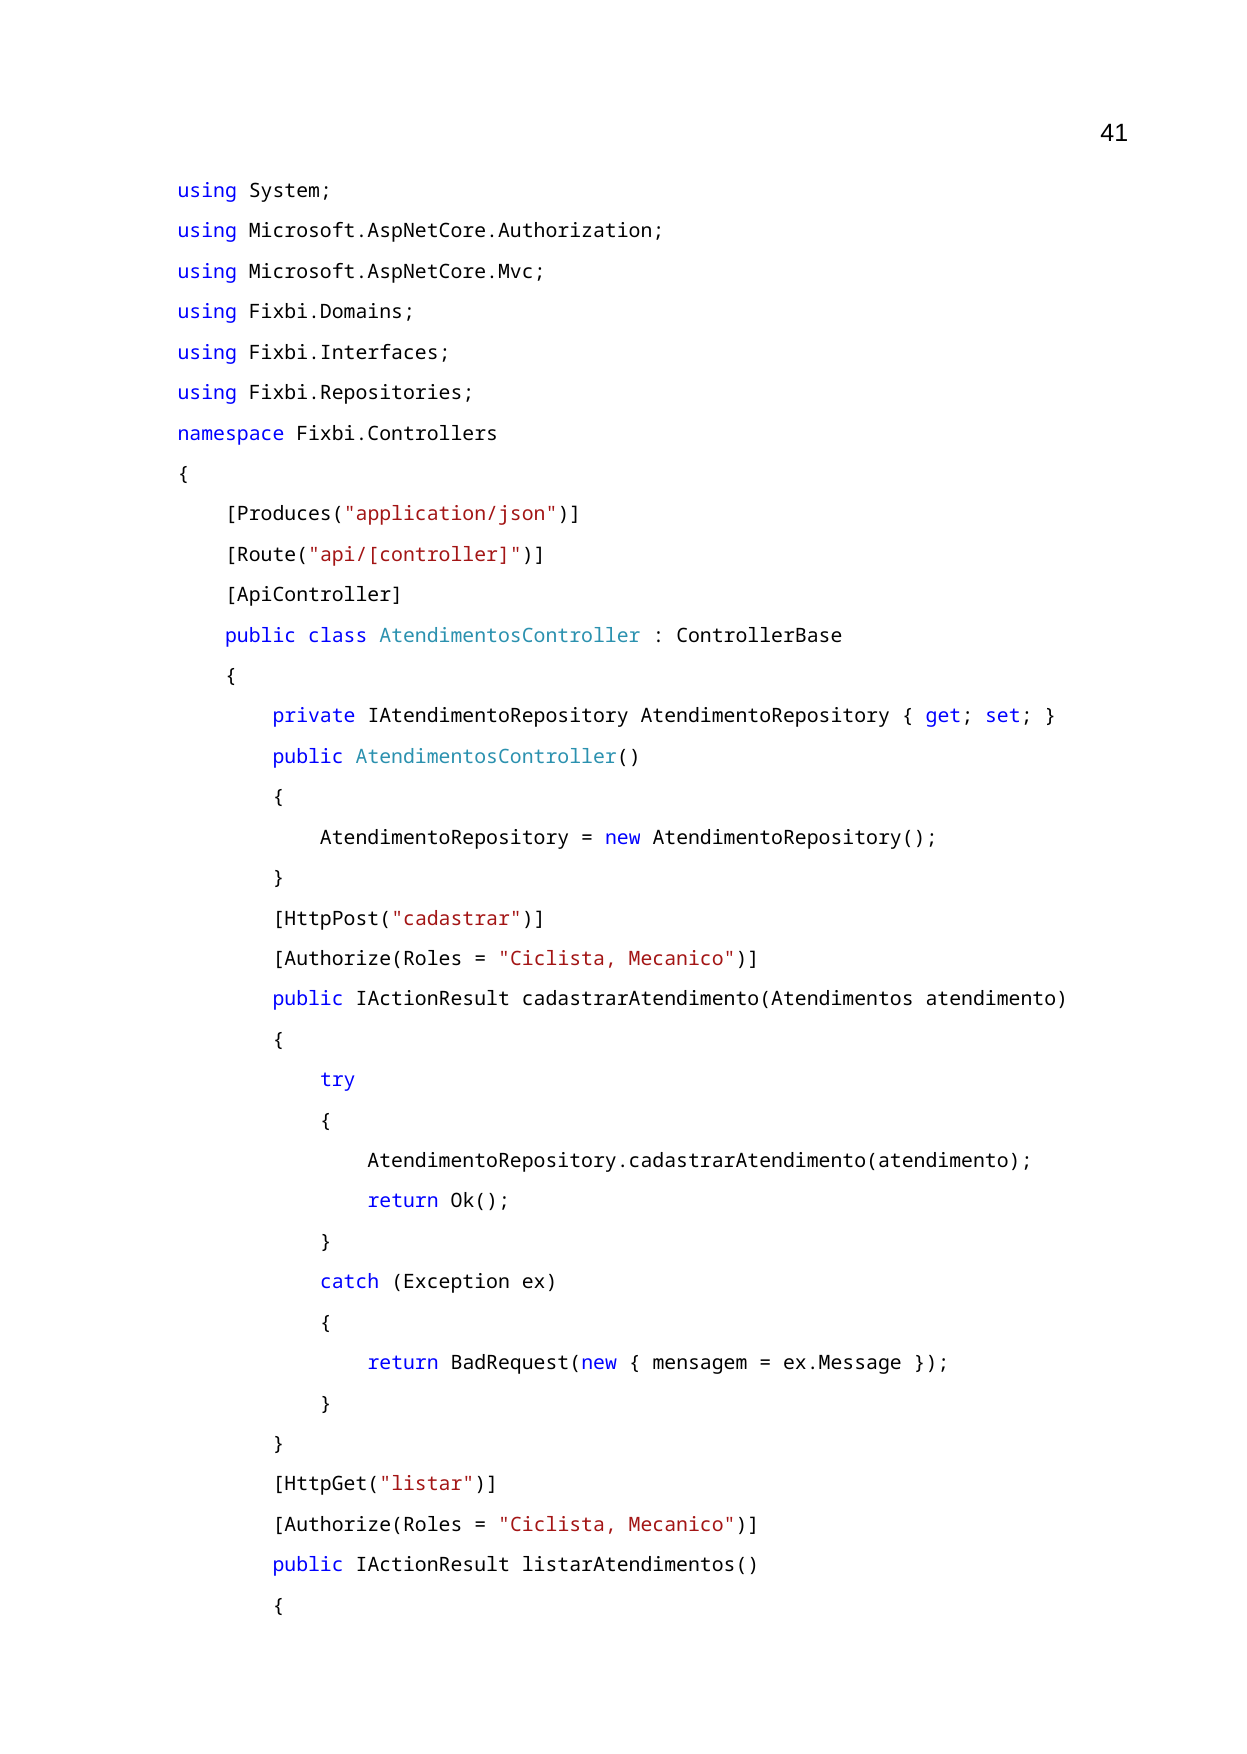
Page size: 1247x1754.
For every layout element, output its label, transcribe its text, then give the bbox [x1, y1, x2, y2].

text [Authorize(Roles = "Ciclista, Mecanico")] [177, 944, 1128, 971]
text [HttpGet("listar")] [177, 1470, 1128, 1497]
text [Route("api/[controller]")] [177, 540, 1128, 567]
text using System; [177, 176, 1128, 203]
text namespace Fixbi.Controllers [177, 419, 1128, 446]
text [Produces("application/json")] [177, 500, 1128, 527]
text } [177, 1227, 1128, 1254]
text using Microsoft.AspNetCore.Authorization; [177, 217, 1128, 244]
text try [177, 1066, 1128, 1092]
text using Microsoft.AspNetCore.Mvc; [177, 257, 1128, 284]
text { [177, 1308, 1128, 1335]
text using Fixbi.Interfaces; [177, 338, 1128, 365]
text private IAtendimentoRepository AtendimentoRepository { get; set; } [177, 702, 1128, 729]
text } [177, 1389, 1128, 1416]
text { [177, 459, 1128, 486]
text return BadRequest(new { mensagem = ex.Message }); [177, 1348, 1128, 1375]
text [HttpPost("cadastrar")] [177, 904, 1128, 931]
text public IActionResult listarAtendimentos() [177, 1551, 1128, 1577]
text return Ok(); [177, 1187, 1128, 1214]
text { [177, 1591, 1128, 1618]
text using Fixbi.Repositories; [177, 378, 1128, 405]
text [ApiController] [177, 581, 1128, 607]
text } [177, 863, 1128, 890]
text { [177, 1025, 1128, 1052]
text public IActionResult cadastrarAtendimento(Atendimentos atendimento) [177, 985, 1128, 1012]
text { [177, 661, 1128, 688]
text public class AtendimentosController : ControllerBase [177, 621, 1128, 648]
text public AtendimentosController() [177, 742, 1128, 769]
text AtendimentoRepository.cadastrarAtendimento(atendimento); [177, 1146, 1128, 1173]
text } [177, 1429, 1128, 1456]
text { [177, 783, 1128, 809]
text [Authorize(Roles = "Ciclista, Mecanico")] [177, 1510, 1128, 1537]
text using Fixbi.Domains; [177, 298, 1128, 324]
text catch (Exception ex) [177, 1268, 1128, 1294]
text AtendimentoRepository = new AtendimentoRepository(); [177, 823, 1128, 850]
text { [177, 1106, 1128, 1133]
